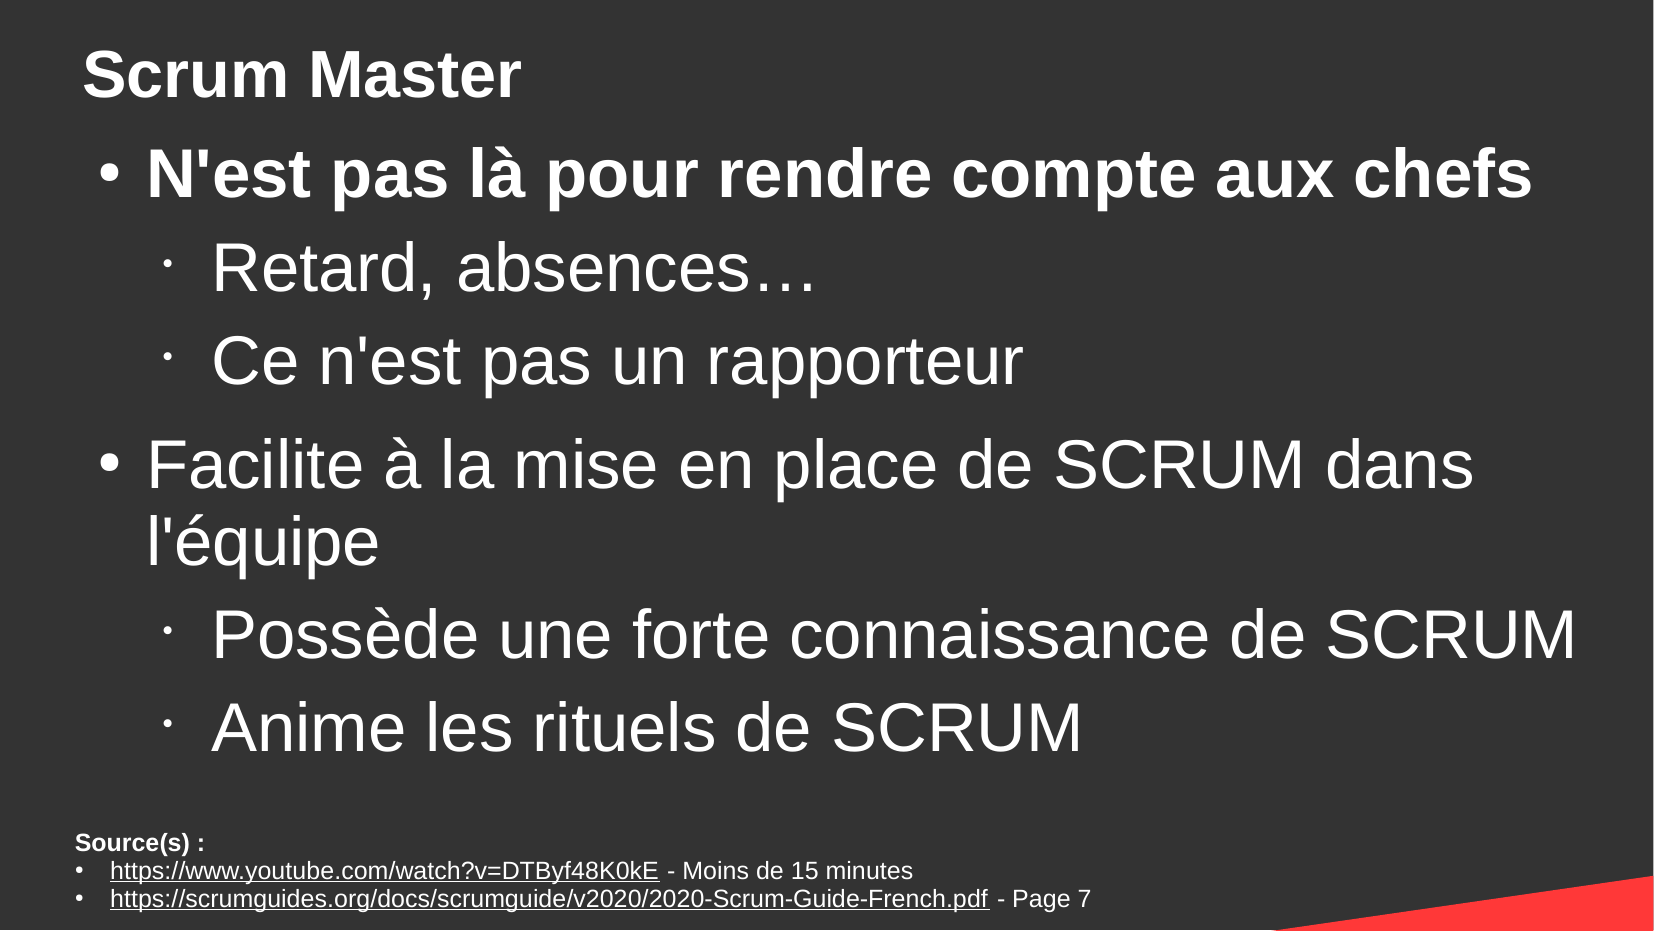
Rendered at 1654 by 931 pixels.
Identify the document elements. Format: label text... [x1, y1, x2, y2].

text_box [1270, 875, 1654, 931]
title Scrum Master [82, 37, 1571, 122]
list N'est pas là pour rendre compte aux chefs Retard, absences… Ce n'est pas un rapporteur Facilite à la mise en place de SCRUM dans l'équipe Possède une forte connaissance de SCRUM Anime les rituels de SCRUM [80, 135, 1620, 777]
text_box Source(s) : https://www.youtube.com/watch?v=DTByf48K0kE - Moins de 15 minutes https://scrumguides.org/docs/scrumguide/v2020/2020-Scrum-Guide-French.pdf - Page 7 [60, 821, 1546, 921]
